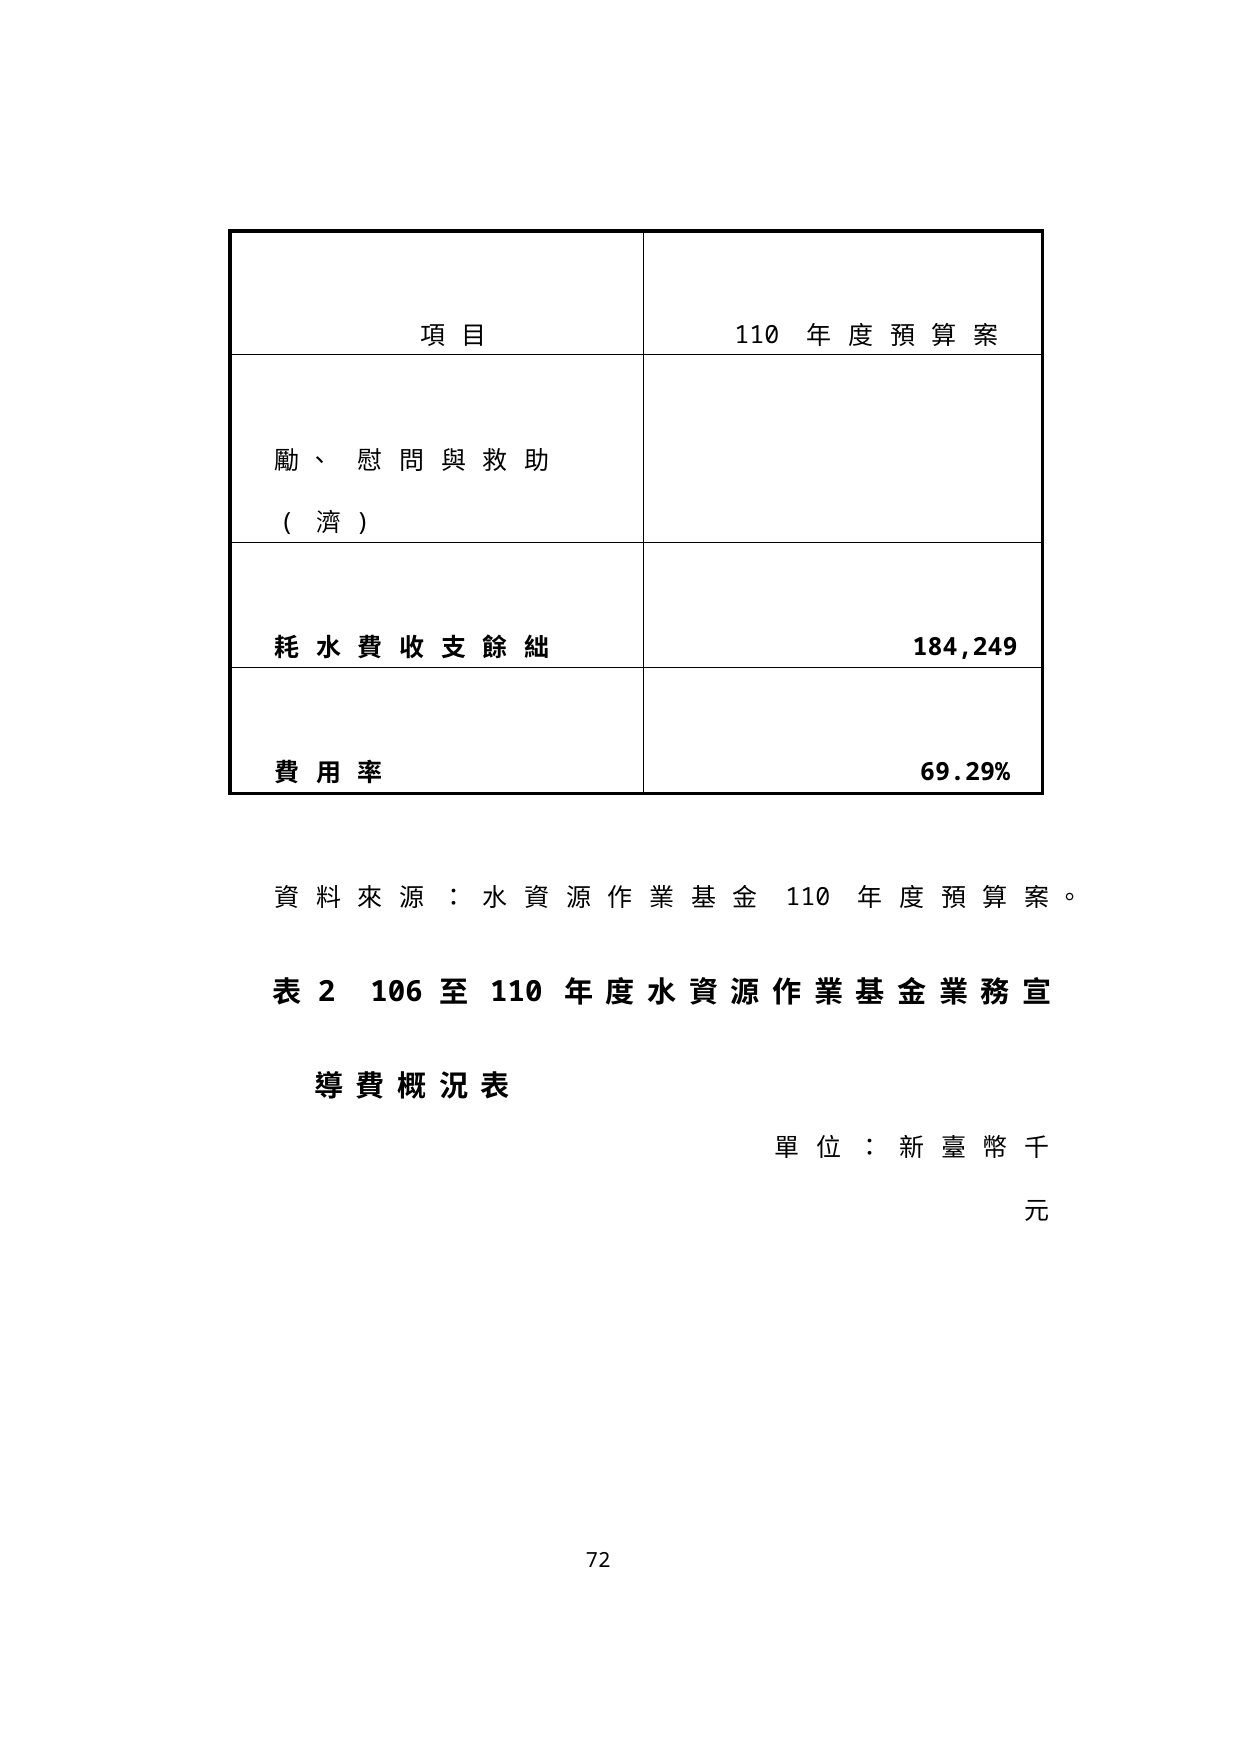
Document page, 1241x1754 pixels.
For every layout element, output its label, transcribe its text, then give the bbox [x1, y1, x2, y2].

table_cell 費用率 [232, 668, 643, 792]
table_header 項目 [232, 233, 643, 354]
table_cell 耗水費收支餘絀 [232, 543, 643, 667]
table_cell 184,249 [644, 543, 1041, 667]
text 單位：新臺幣千元 [183, 1104, 1058, 1229]
table_header 110年度預算案 [644, 233, 1041, 354]
table_cell [644, 355, 1041, 542]
text 表2 106至110年度水資源作業基金業務宣導費概況表 [227, 917, 1058, 1104]
table_cell 69.29% [644, 668, 1041, 792]
text 資料來源：水資源作業基金110年度預算案。 [227, 854, 1058, 917]
table_cell 勵、慰問與救助(濟) [232, 355, 643, 542]
